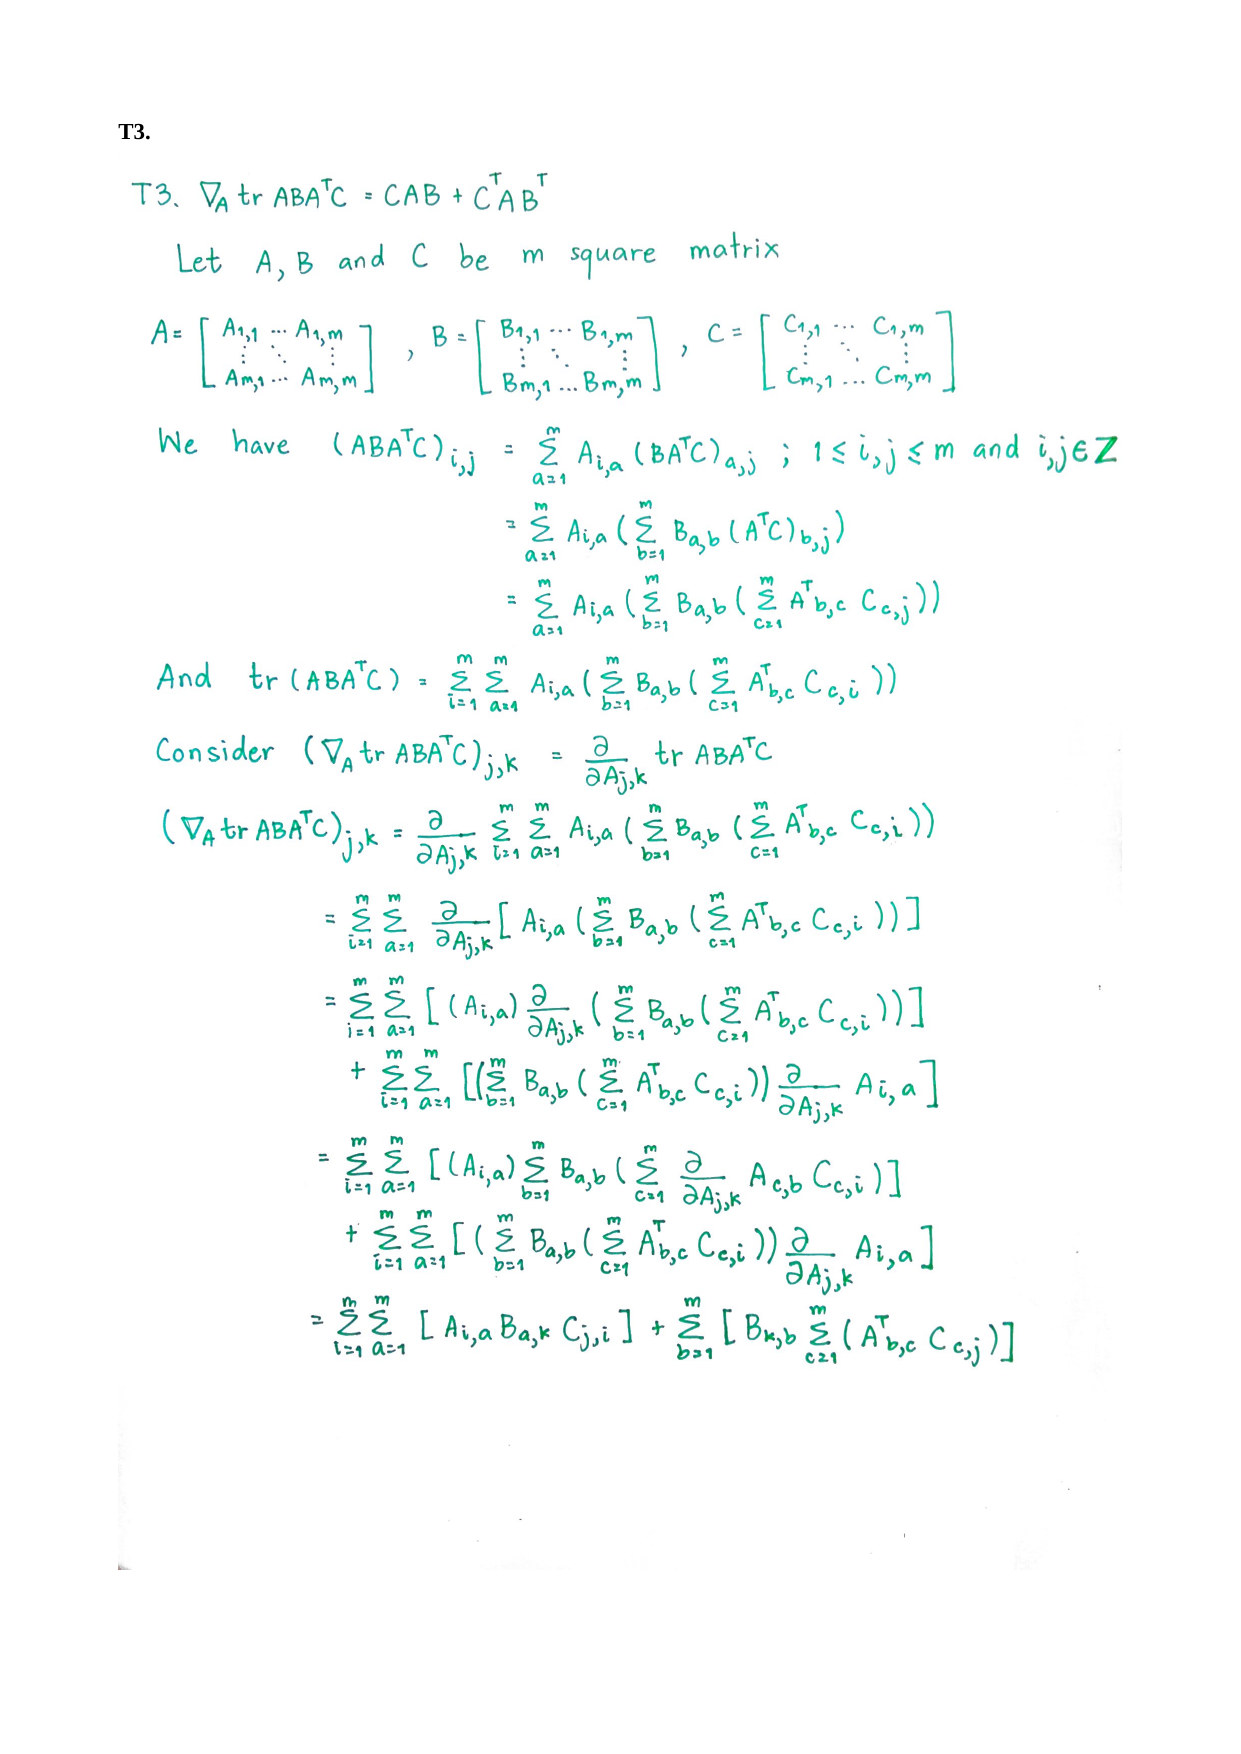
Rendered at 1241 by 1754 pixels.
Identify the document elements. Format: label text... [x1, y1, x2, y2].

text T3. [118, 118, 1122, 144]
picture [118, 156, 1123, 1570]
